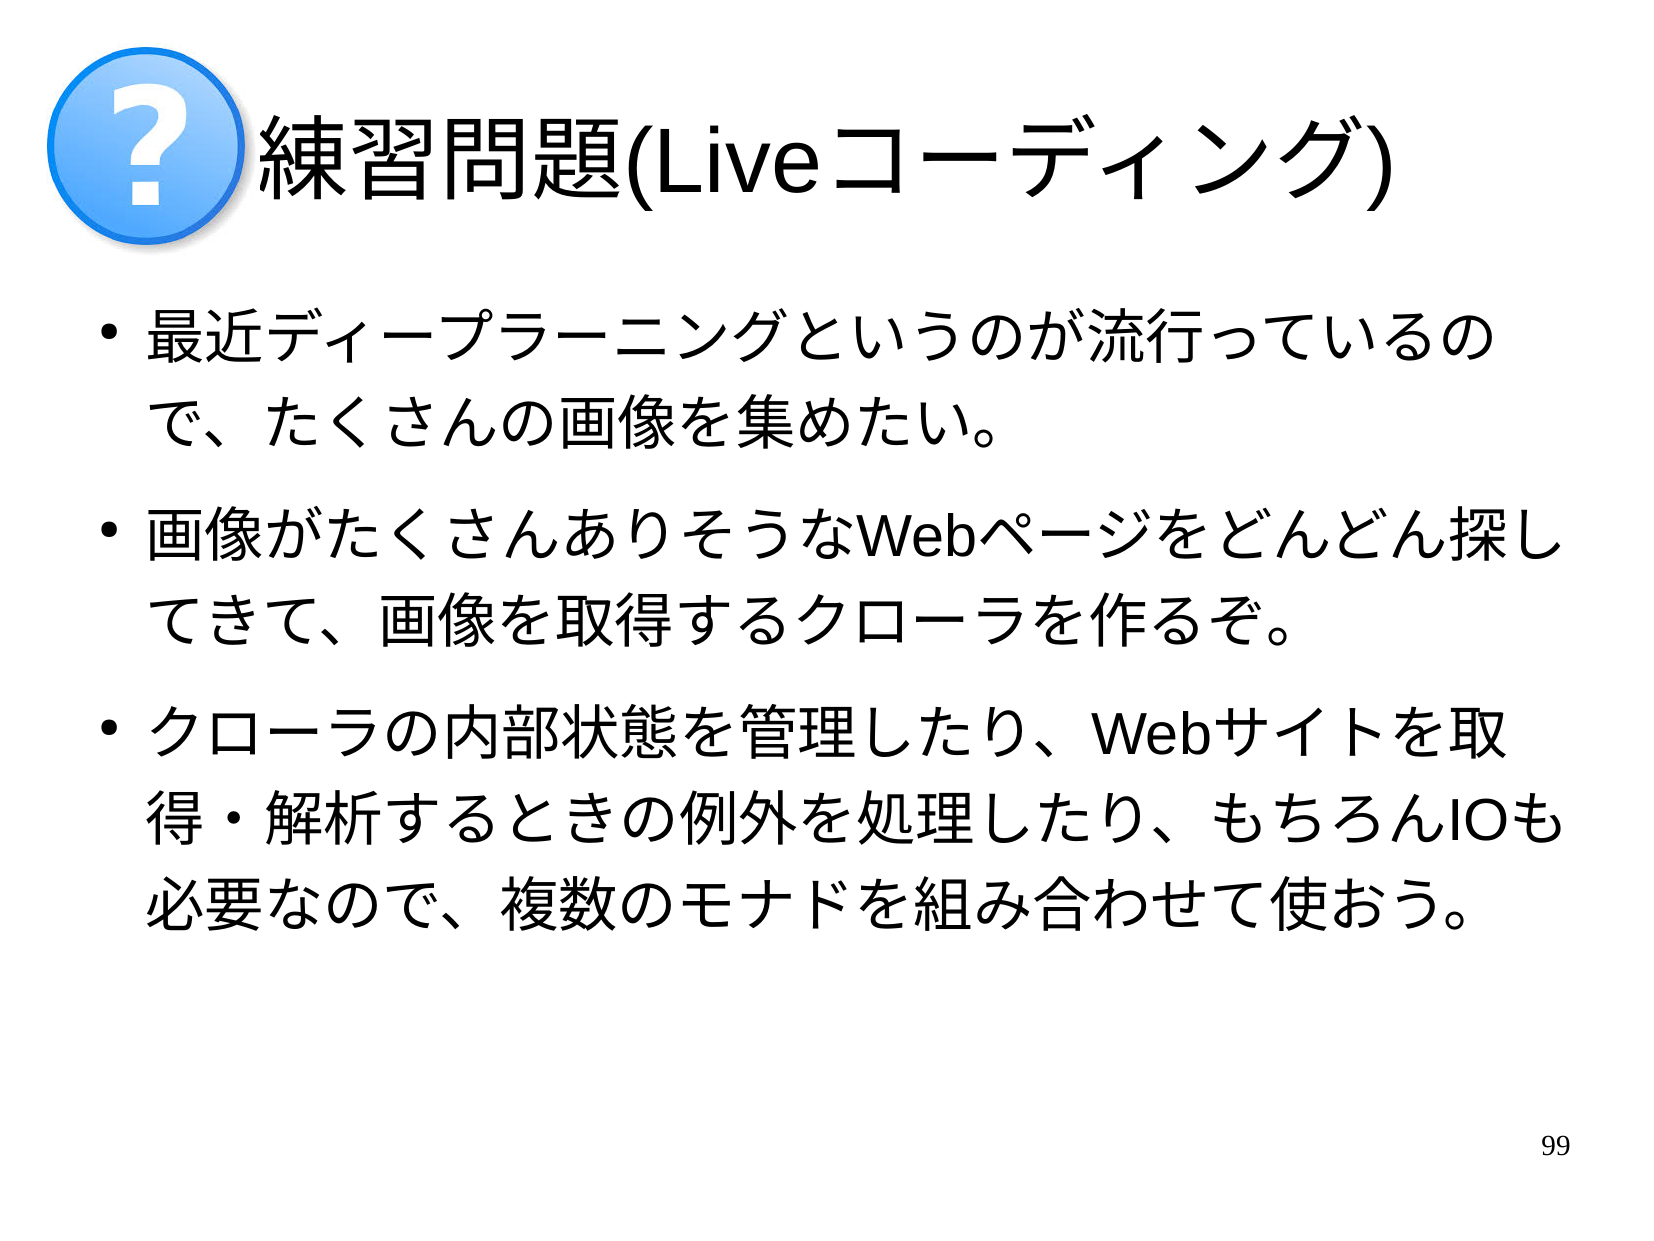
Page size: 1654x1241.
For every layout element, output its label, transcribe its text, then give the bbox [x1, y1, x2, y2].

title 練習問題(Liveコーディング) [260, 49, 1571, 257]
picture [38, 35, 260, 257]
list 最近ディープラーニングというのが流行っているので、たくさんの画像を集めたい。 画像がたくさんありそうなWebページをどんどん探してきて、画像を取得するクローラを作るぞ。 クローラの内部状態を管理したり、Webサイトを取得・解析するときの例外を処理したり、もちろんIOも必要なので、複数のモナドを組み合わせて使おう。 [82, 290, 1571, 1010]
